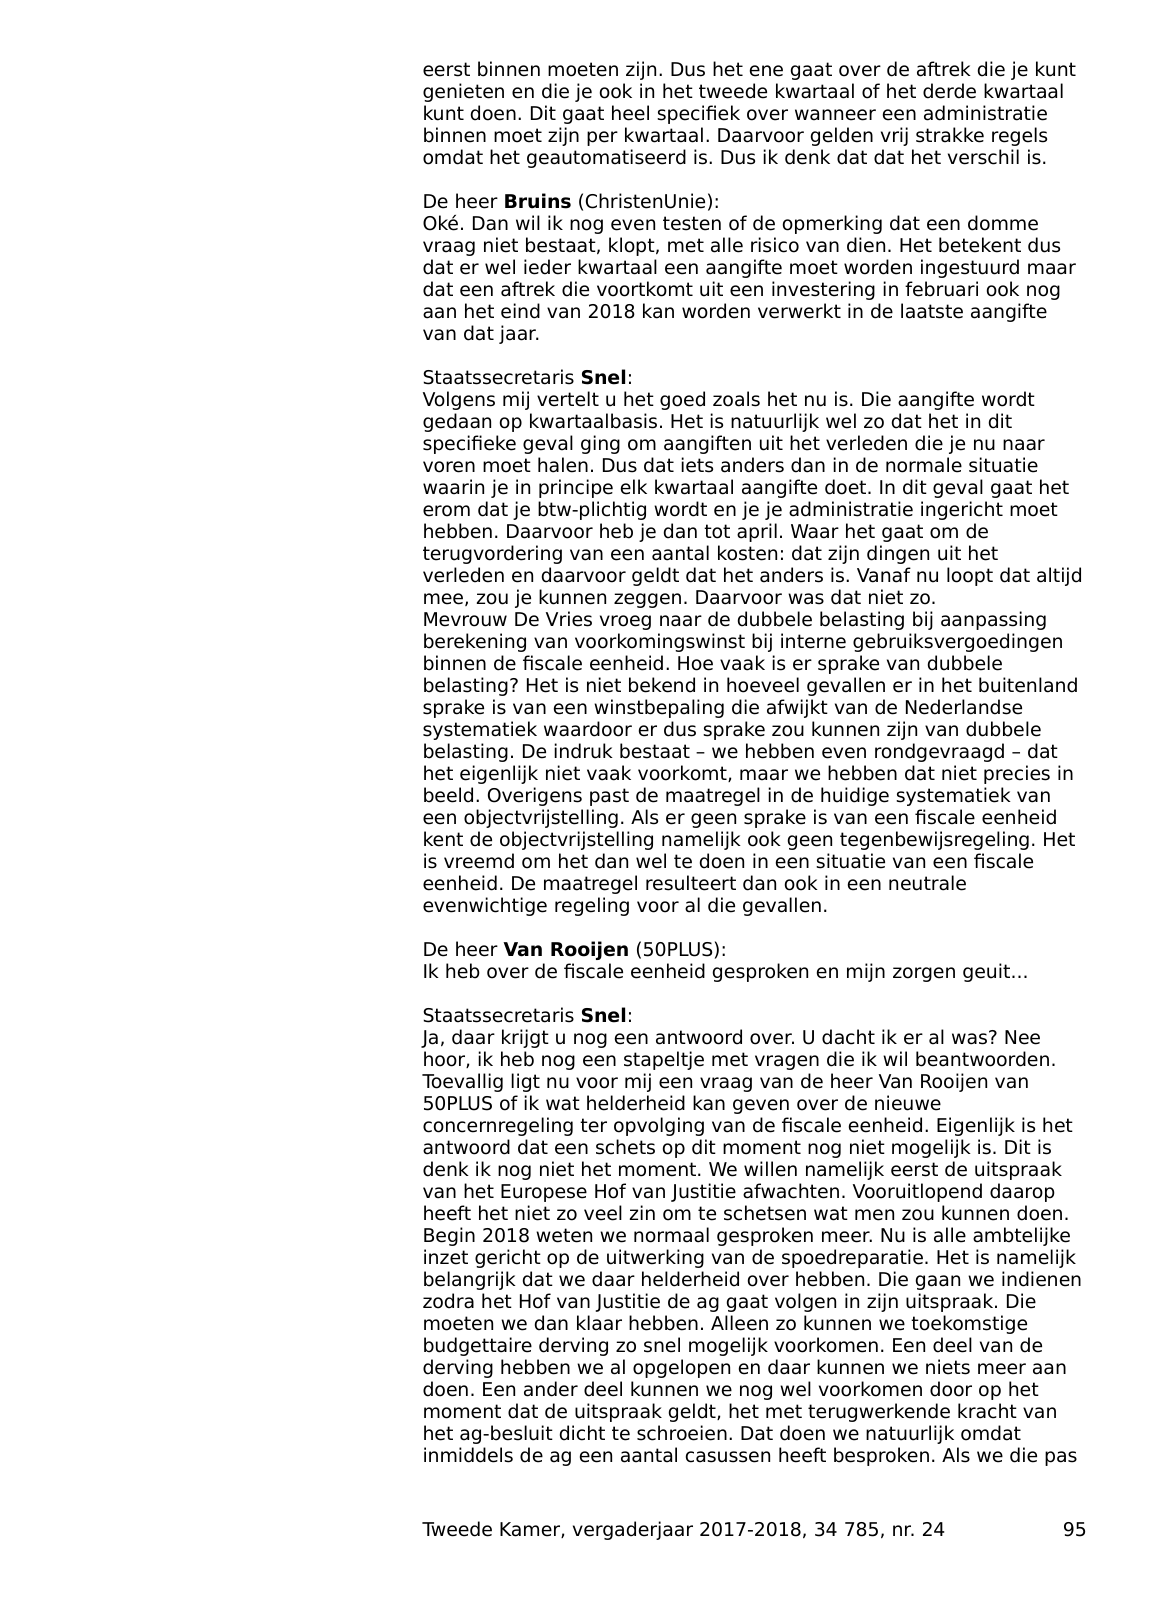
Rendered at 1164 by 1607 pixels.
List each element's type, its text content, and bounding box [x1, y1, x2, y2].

text Staatssecretaris Snel: [422, 1005, 1087, 1027]
text eerst binnen moeten zijn. Dus het ene gaat over de aftrek die je kunt genieten en die je ook in het tweede kwartaal of het derde kwartaal kunt doen. Dit gaat heel specifiek over wanneer een administratie binnen moet zijn per kwartaal. Daarvoor gelden vrij strakke regels omdat het geautomatiseerd is. Dus ik denk dat dat het verschil is. [422, 59, 1087, 169]
text De heer Bruins (ChristenUnie): [422, 191, 1087, 213]
text Oké. Dan wil ik nog even testen of de opmerking dat een domme vraag niet bestaat, klopt, met alle risico van dien. Het betekent dus dat er wel ieder kwartaal een aangifte moet worden ingestuurd maar dat een aftrek die voortkomt uit een investering in februari ook nog aan het eind van 2018 kan worden verwerkt in de laatste aangifte van dat jaar. [422, 213, 1087, 345]
text Ja, daar krijgt u nog een antwoord over. U dacht ik er al was? Nee hoor, ik heb nog een stapeltje met vragen die ik wil beantwoorden. Toevallig ligt nu voor mij een vraag van de heer Van Rooijen van 50PLUS of ik wat helderheid kan geven over de nieuwe concernregeling ter opvolging van de fiscale eenheid. Eigenlijk is het antwoord dat een schets op dit moment nog niet mogelijk is. Dit is denk ik nog niet het moment. We willen namelijk eerst de uitspraak van het Europese Hof van Justitie afwachten. Vooruitlopend daarop heeft het niet zo veel zin om te schetsen wat men zou kunnen doen. Begin 2018 weten we normaal gesproken meer. Nu is alle ambtelijke inzet gericht op de uitwerking van de spoedreparatie. Het is namelijk belangrijk dat we daar helderheid over hebben. Die gaan we indienen zodra het Hof van Justitie de ag gaat volgen in zijn uitspraak. Die moeten we dan klaar hebben. Alleen zo kunnen we toekomstige budgettaire derving zo snel mogelijk voorkomen. Een deel van de derving hebben we al opgelopen en daar kunnen we niets meer aan doen. Een ander deel kunnen we nog wel voorkomen door op het moment dat de uitspraak geldt, het met terugwerkende kracht van het ag-besluit dicht te schroeien. Dat doen we natuurlijk omdat inmiddels de ag een aantal casussen heeft besproken. Als we die pas [422, 1027, 1087, 1467]
text Mevrouw De Vries vroeg naar de dubbele belasting bij aanpassing berekening van voorkomingswinst bij interne gebruiksvergoedingen binnen de fiscale eenheid. Hoe vaak is er sprake van dubbele belasting? Het is niet bekend in hoeveel gevallen er in het buitenland sprake is van een winstbepaling die afwijkt van de Nederlandse systematiek waardoor er dus sprake zou kunnen zijn van dubbele belasting. De indruk bestaat – we hebben even rondgevraagd – dat het eigenlijk niet vaak voorkomt, maar we hebben dat niet precies in beeld. Overigens past de maatregel in de huidige systematiek van een objectvrijstelling. Als er geen sprake is van een fiscale eenheid kent de objectvrijstelling namelijk ook geen tegenbewijsregeling. Het is vreemd om het dan wel te doen in een situatie van een fiscale eenheid. De maatregel resulteert dan ook in een neutrale evenwichtige regeling voor al die gevallen. [422, 609, 1087, 917]
text De heer Van Rooijen (50PLUS): [422, 939, 1087, 961]
text Ik heb over de fiscale eenheid gesproken en mijn zorgen geuit... [422, 961, 1087, 983]
text Staatssecretaris Snel: [422, 367, 1087, 389]
text Volgens mij vertelt u het goed zoals het nu is. Die aangifte wordt gedaan op kwartaalbasis. Het is natuurlijk wel zo dat het in dit specifieke geval ging om aangiften uit het verleden die je nu naar voren moet halen. Dus dat iets anders dan in de normale situatie waarin je in principe elk kwartaal aangifte doet. In dit geval gaat het erom dat je btw-plichtig wordt en je je administratie ingericht moet hebben. Daarvoor heb je dan tot april. Waar het gaat om de terugvordering van een aantal kosten: dat zijn dingen uit het verleden en daarvoor geldt dat het anders is. Vanaf nu loopt dat altijd mee, zou je kunnen zeggen. Daarvoor was dat niet zo. [422, 389, 1087, 609]
